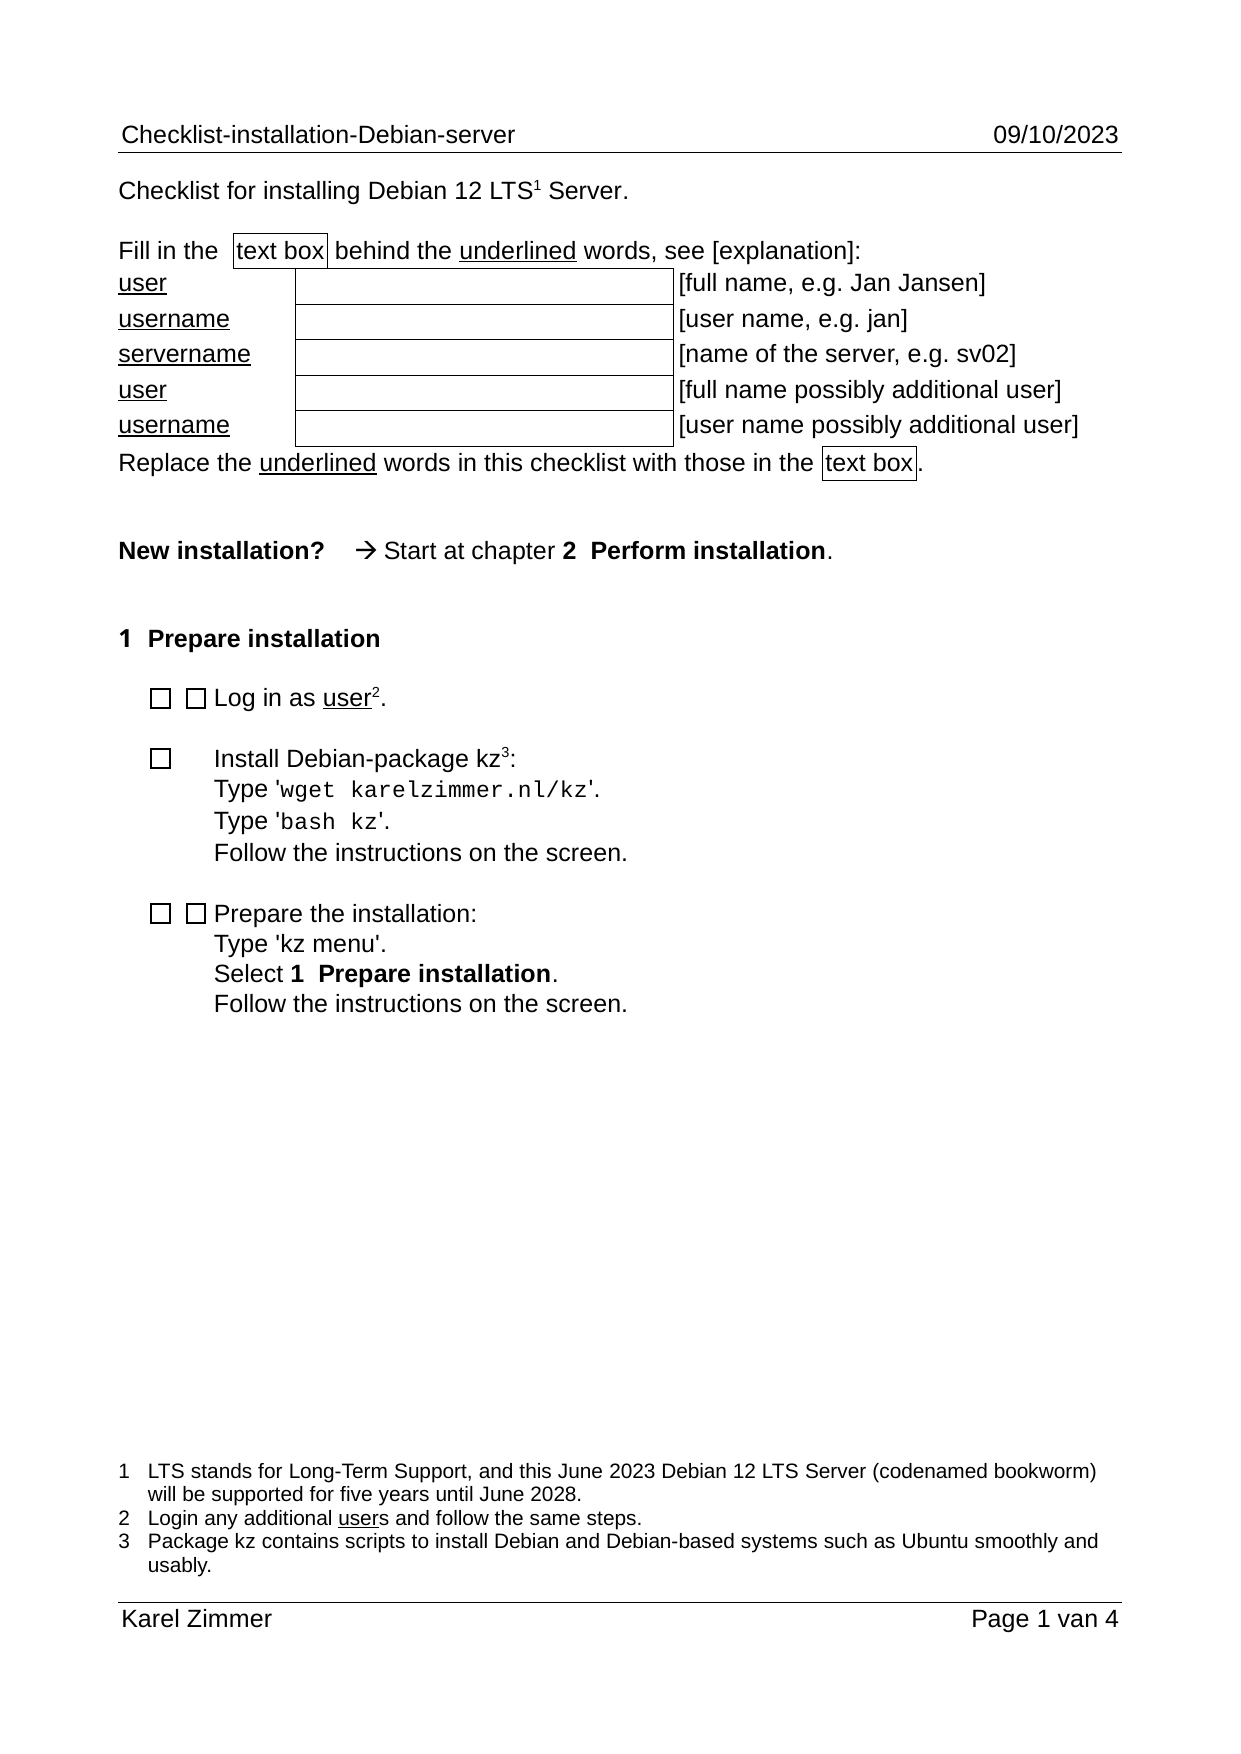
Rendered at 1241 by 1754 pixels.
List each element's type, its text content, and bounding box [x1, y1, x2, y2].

table_cell [177, 929, 213, 959]
text text box [823, 447, 916, 480]
table_cell [118, 929, 142, 959]
list Prepare installation [118, 621, 1122, 655]
table_cell [213, 868, 1122, 898]
table_header [177, 683, 213, 713]
table_cell Type 'bash kz'. [213, 806, 1122, 838]
table_cell [118, 713, 142, 744]
table_cell [142, 744, 177, 774]
table_cell [177, 838, 213, 868]
table_cell Follow the instructions on the screen. [213, 838, 1122, 868]
text user [118, 268, 295, 304]
table_cell [118, 868, 142, 898]
text [user name possibly additional user] [674, 410, 1122, 446]
text New installation?  Start at chapter 2 Perform installation. [118, 537, 1122, 565]
table_cell [118, 959, 142, 989]
table_cell Follow the instructions on the screen. [213, 989, 1122, 1019]
table_cell [118, 898, 142, 929]
table_header [118, 683, 142, 713]
table_cell [177, 989, 213, 1019]
table_cell [118, 744, 142, 774]
table_cell Install Debian-package kz: [213, 744, 1122, 774]
table_cell [142, 838, 177, 868]
table_cell [118, 838, 142, 868]
table_cell [177, 868, 213, 898]
text [user name, e.g. jan] [674, 304, 1122, 339]
text . [917, 446, 1122, 481]
table_cell [142, 774, 177, 806]
text [full name, e.g. Jan Jansen] [674, 268, 1122, 304]
table_cell [177, 744, 213, 774]
table_cell [142, 806, 177, 838]
table_cell Select 1 Prepare installation. [213, 959, 1122, 989]
text Fill in the [118, 233, 233, 268]
table_cell Prepare the installation: [213, 898, 1122, 929]
table_cell [142, 898, 177, 929]
text [full name possibly additional user] [674, 375, 1122, 410]
table_cell [142, 868, 177, 898]
table_cell [177, 898, 213, 929]
table_cell [118, 806, 142, 838]
text USER [118, 375, 295, 410]
table_header [142, 683, 177, 713]
table_cell [142, 929, 177, 959]
table_cell [177, 713, 213, 744]
text USERname [118, 304, 295, 339]
table_cell [142, 959, 177, 989]
text behind the underlined words, see [explanation]: [328, 233, 1122, 268]
table_cell [177, 774, 213, 806]
text USERName [118, 410, 295, 446]
table_cell [118, 989, 142, 1019]
table_cell [118, 774, 142, 806]
table_cell [142, 713, 177, 744]
text servERNAme [118, 339, 295, 375]
text text box [234, 234, 327, 268]
table_cell [213, 713, 1122, 744]
table_cell [177, 806, 213, 838]
text [name of the server, e.g. sv02] [674, 339, 1122, 375]
table_cell Type 'kz menu'. [213, 929, 1122, 959]
table_cell [177, 959, 213, 989]
text Checklist for installing Debian 12 LTS Server. [118, 177, 1122, 205]
table_cell [142, 989, 177, 1019]
text LTS stands for Long-Term Support, and this June 2023 Debian 12 LTS Server (codenamed bookworm) will be supported for five years until June 2028. [118, 1459, 1122, 1506]
table_header Log in as USER. [213, 683, 1122, 713]
table_cell Type 'wget karelzimmer.nl/kz'. [213, 774, 1122, 806]
text Replace the underlined words in this checklist with those in the [118, 446, 822, 481]
